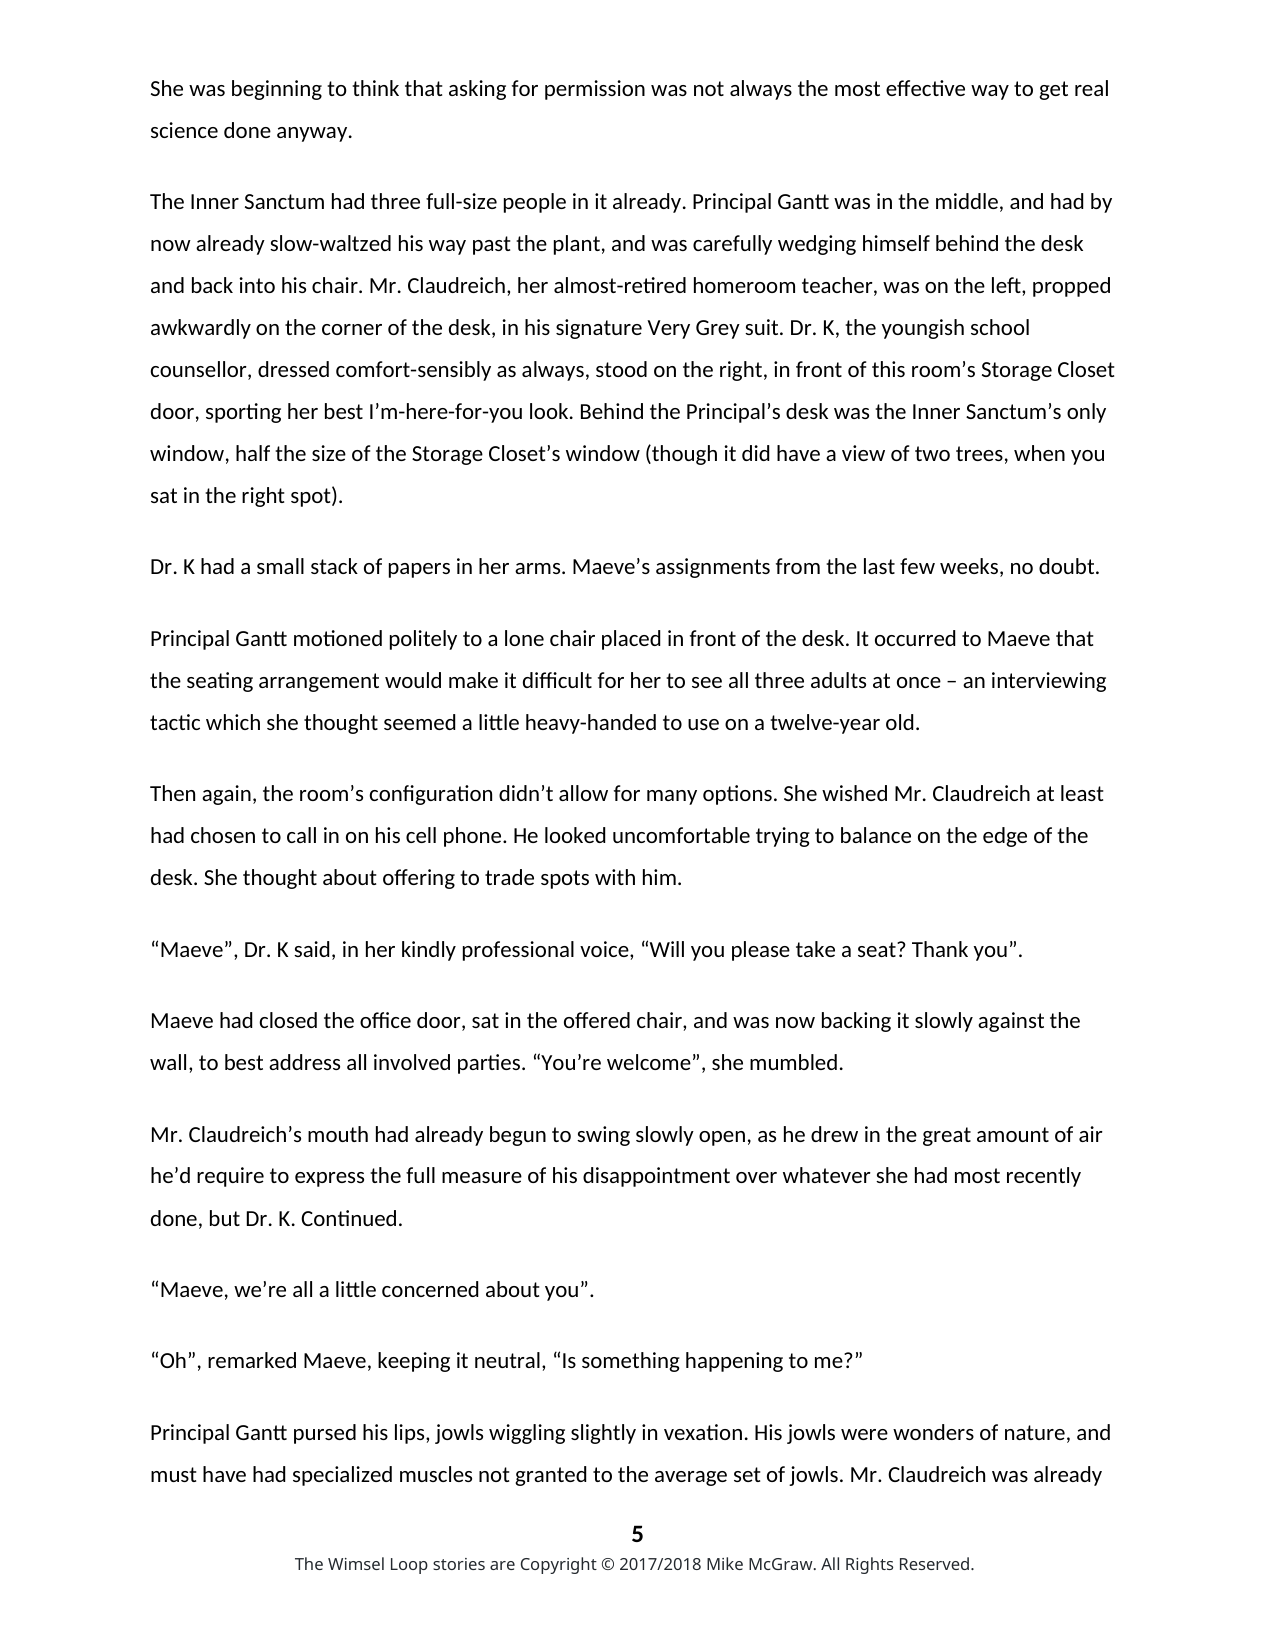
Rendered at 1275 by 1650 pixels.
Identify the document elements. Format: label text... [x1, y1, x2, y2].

text Dr. K had a small stack of papers in her arms. Maeve’s assignments from the last few weeks, no doubt. [150, 552, 1125, 581]
text The Inner Sanctum had three full-size people in it already. Principal Gantt was in the middle, and had by now already slow-waltzed his way past the plant, and was carefully wedging himself behind the desk and back into his chair. Mr. Claudreich, her almost-retired homeroom teacher, was on the left, propped awkwardly on the corner of the desk, in his signature Very Grey suit. Dr. K, the youngish school counsellor, dressed comfort-sensibly as always, stood on the right, in front of this room’s Storage Closet door, sporting her best I’m-here-for-you look. Behind the Principal’s desk was the Inner Sanctum’s only window, half the size of the Storage Closet’s window (though it did have a view of two trees, when you sat in the right spot). [150, 187, 1125, 509]
text Maeve had closed the office door, sat in the offered chair, and was now backing it slowly against the wall, to best address all involved parties. “You’re welcome”, she mumbled. [150, 1006, 1125, 1076]
text “Maeve, we’re all a little concerned about you”. [150, 1275, 1125, 1303]
text “Maeve”, Dr. K said, in her kindly professional voice, “Will you please take a seat? Thank you”. [150, 935, 1125, 963]
text Then again, the room’s configuration didn’t allow for many options. She wished Mr. Claudreich at least had chosen to call in on his cell phone. He looked uncomfortable trying to balance on the edge of the desk. She thought about offering to trade spots with him. [150, 779, 1125, 891]
text Mr. Claudreich’s mouth had already begun to swing slowly open, as he drew in the great amount of air he’d require to express the full measure of his disappointment over whatever she had most recently done, but Dr. K. Continued. [150, 1120, 1125, 1232]
text Principal Gantt motioned politely to a lone chair placed in front of the desk. It occurred to Maeve that the seating arrangement would make it difficult for her to see all three adults at once – an interviewing tactic which she thought seemed a little heavy-handed to use on a twelve-year old. [150, 624, 1125, 736]
text She was beginning to think that asking for permission was not always the most effective way to get real science done anyway. [150, 74, 1125, 144]
text Principal Gantt pursed his lips, jowls wiggling slightly in vexation. His jowls were wonders of nature, and must have had specialized muscles not granted to the average set of jowls. Mr. Claudreich was already [150, 1418, 1125, 1488]
text “Oh”, remarked Maeve, keeping it neutral, “Is something happening to me?” [150, 1347, 1125, 1374]
